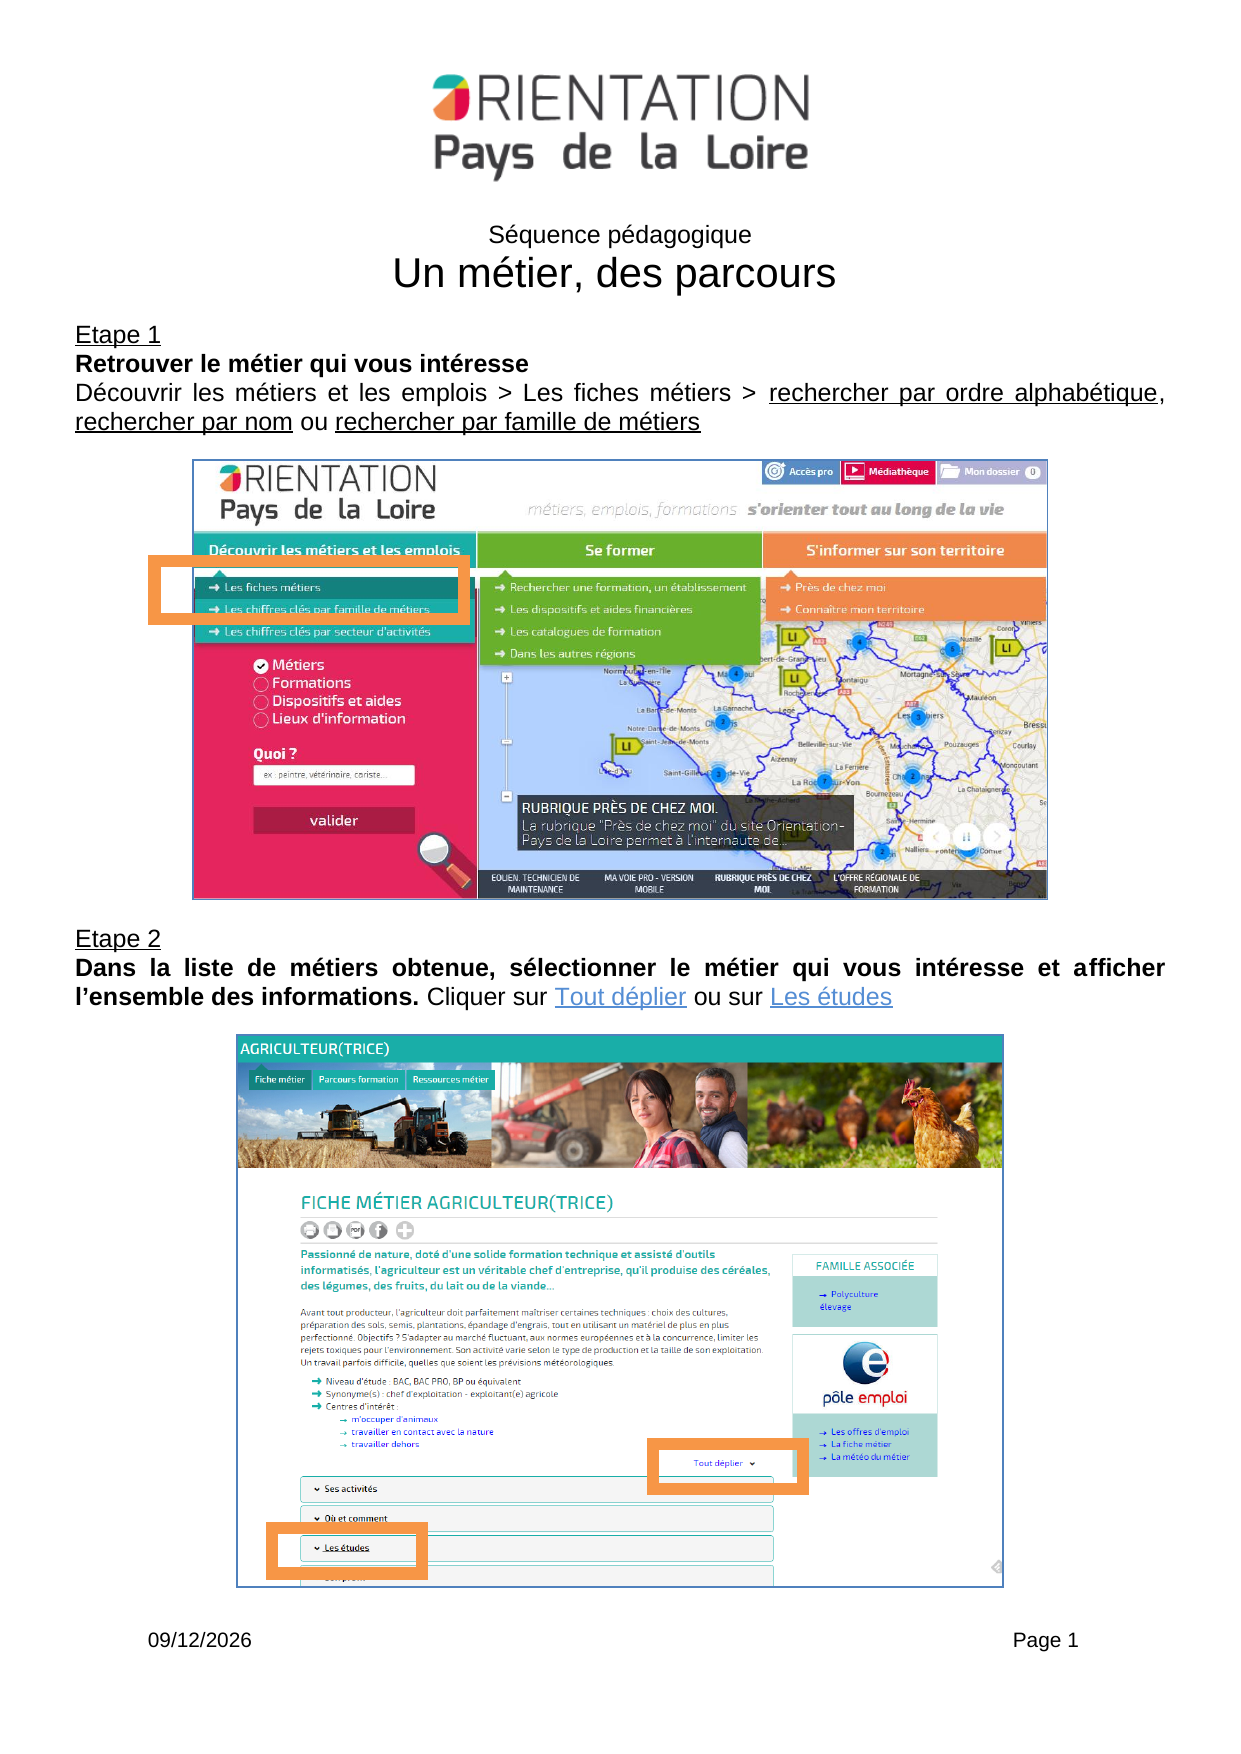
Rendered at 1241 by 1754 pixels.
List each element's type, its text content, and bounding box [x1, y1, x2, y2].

text Etape 2 [75, 924, 1165, 953]
subtitle Etape 1 [75, 320, 1165, 349]
text Dans la liste de métiers obtenue, sélectionner le métier qui vous intéresse et afficher l’ensemble des informations. Cliquer sur Tout déplier ou sur Les études [75, 953, 1165, 1010]
text Un métier, des parcours [75, 248, 1165, 296]
text Séquence pédagogique [75, 219, 1165, 248]
text Retrouver le métier qui vous intéresse [75, 349, 1165, 378]
text Découvrir les métiers et les emplois > Les fiches métiers > rechercher par ordre alphabétique, rechercher par nom ou rechercher par famille de métiers [75, 378, 1165, 435]
